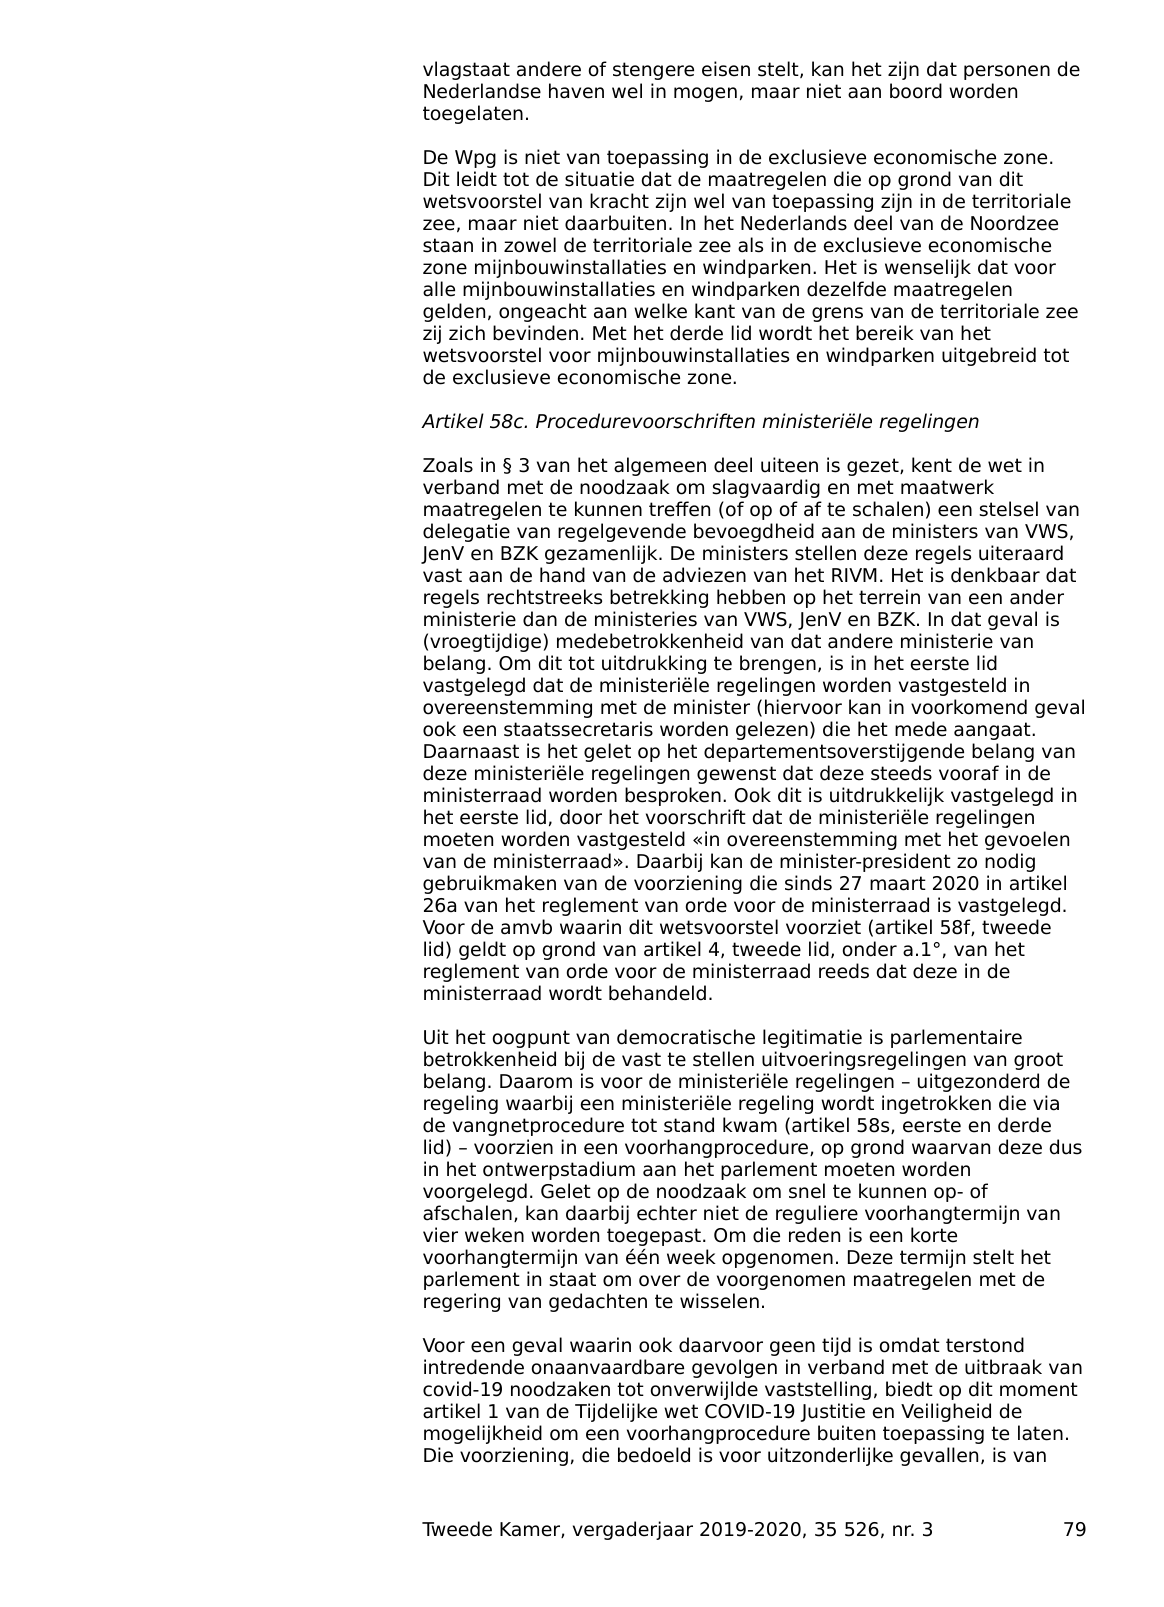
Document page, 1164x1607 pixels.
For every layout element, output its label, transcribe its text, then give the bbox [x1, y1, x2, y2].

text Uit het oogpunt van democratische legitimatie is parlementaire betrokkenheid bij de vast te stellen uitvoeringsregelingen van groot belang. Daarom is voor de ministeriële regelingen – uitgezonderd de regeling waarbij een ministeriële regeling wordt ingetrokken die via de vangnetprocedure tot stand kwam (artikel 58s, eerste en derde lid) – voorzien in een voorhangprocedure, op grond waarvan deze dus in het ontwerpstadium aan het parlement moeten worden voorgelegd. Gelet op de noodzaak om snel te kunnen op- of afschalen, kan daarbij echter niet de reguliere voorhangtermijn van vier weken worden toegepast. Om die reden is een korte voorhangtermijn van één week opgenomen. Deze termijn stelt het parlement in staat om over de voorgenomen maatregelen met de regering van gedachten te wisselen. [422, 1027, 1087, 1313]
text De Wpg is niet van toepassing in de exclusieve economische zone. Dit leidt tot de situatie dat de maatregelen die op grond van dit wetsvoorstel van kracht zijn wel van toepassing zijn in de territoriale zee, maar niet daarbuiten. In het Nederlands deel van de Noordzee staan in zowel de territoriale zee als in de exclusieve economische zone mijnbouwinstallaties en windparken. Het is wenselijk dat voor alle mijnbouwinstallaties en windparken dezelfde maatregelen gelden, ongeacht aan welke kant van de grens van de territoriale zee zij zich bevinden. Met het derde lid wordt het bereik van het wetsvoorstel voor mijnbouwinstallaties en windparken uitgebreid tot de exclusieve economische zone. [422, 147, 1087, 389]
text Voor een geval waarin ook daarvoor geen tijd is omdat terstond intredende onaanvaardbare gevolgen in verband met de uitbraak van covid-19 noodzaken tot onverwijlde vaststelling, biedt op dit moment artikel 1 van de Tijdelijke wet COVID-19 Justitie en Veiligheid de mogelijkheid om een voorhangprocedure buiten toepassing te laten. Die voorziening, die bedoeld is voor uitzonderlijke gevallen, is van [422, 1335, 1087, 1467]
text Zoals in § 3 van het algemeen deel uiteen is gezet, kent de wet in verband met de noodzaak om slagvaardig en met maatwerk maatregelen te kunnen treffen (of op of af te schalen) een stelsel van delegatie van regelgevende bevoegdheid aan de ministers van VWS, JenV en BZK gezamenlijk. De ministers stellen deze regels uiteraard vast aan de hand van de adviezen van het RIVM. Het is denkbaar dat regels rechtstreeks betrekking hebben op het terrein van een ander ministerie dan de ministeries van VWS, JenV en BZK. In dat geval is (vroegtijdige) medebetrokkenheid van dat andere ministerie van belang. Om dit tot uitdrukking te brengen, is in het eerste lid vastgelegd dat de ministeriële regelingen worden vastgesteld in overeenstemming met de minister (hiervoor kan in voorkomend geval ook een staatssecretaris worden gelezen) die het mede aangaat. Daarnaast is het gelet op het departementsoverstijgende belang van deze ministeriële regelingen gewenst dat deze steeds vooraf in de ministerraad worden besproken. Ook dit is uitdrukkelijk vastgelegd in het eerste lid, door het voorschrift dat de ministeriële regelingen moeten worden vastgesteld «in overeenstemming met het gevoelen van de ministerraad». Daarbij kan de minister-president zo nodig gebruikmaken van de voorziening die sinds 27 maart 2020 in artikel 26a van het reglement van orde voor de ministerraad is vastgelegd. Voor de amvb waarin dit wetsvoorstel voorziet (artikel 58f, tweede lid) geldt op grond van artikel 4, tweede lid, onder a.1°, van het reglement van orde voor de ministerraad reeds dat deze in de ministerraad wordt behandeld. [422, 455, 1087, 1005]
text vlagstaat andere of stengere eisen stelt, kan het zijn dat personen de Nederlandse haven wel in mogen, maar niet aan boord worden toegelaten. [422, 59, 1087, 125]
subtitle Artikel 58c. Procedurevoorschriften ministeriële regelingen [422, 411, 1087, 433]
